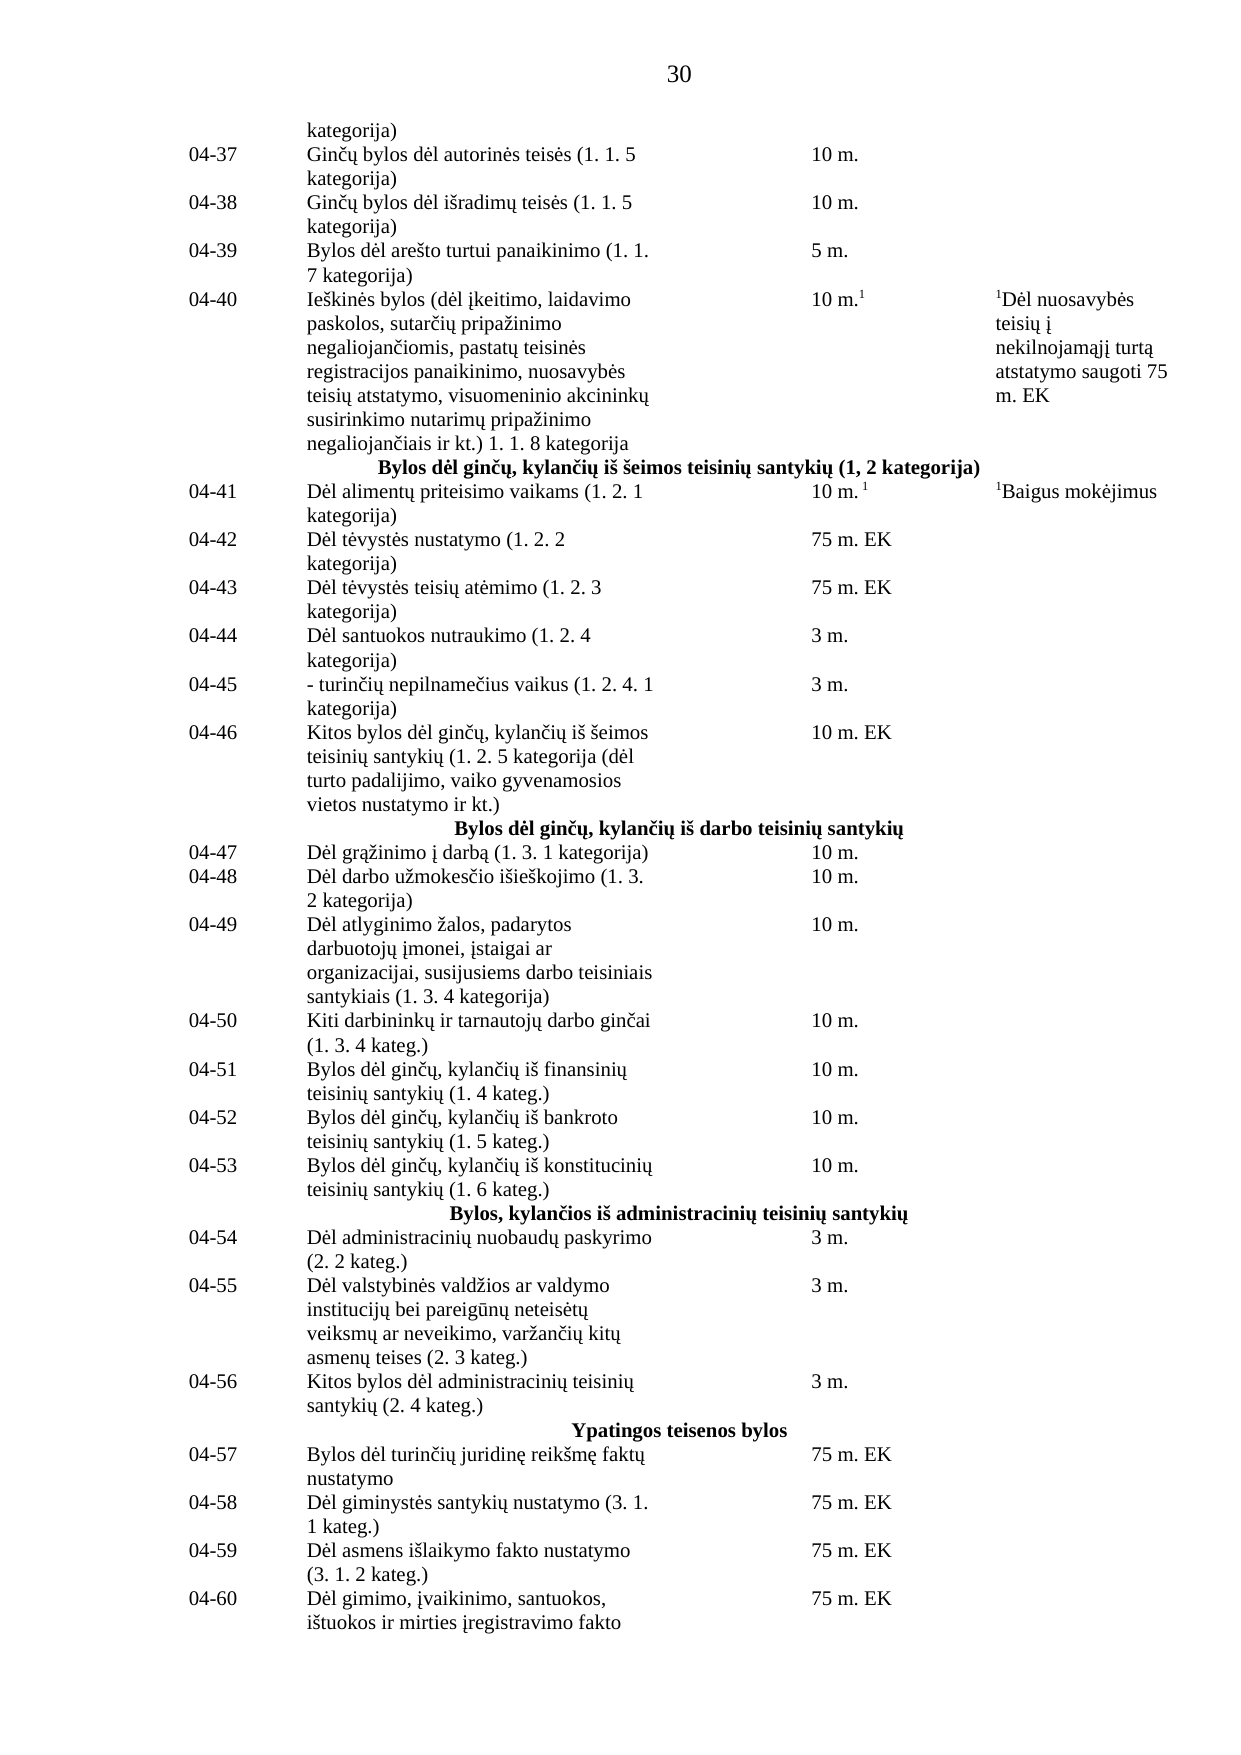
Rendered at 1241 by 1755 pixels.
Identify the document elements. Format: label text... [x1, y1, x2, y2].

table_cell 75 m. EK [800, 575, 984, 623]
table_cell [669, 1153, 800, 1201]
table_cell Bylos dėl ginčų, kylančių iš konstitucinių teisinių santykių (1. 6 kateg.) [295, 1153, 669, 1201]
table_cell [984, 575, 1181, 623]
table_cell [669, 720, 800, 816]
table_cell 75 m. EK [800, 1538, 984, 1586]
table_cell 1Dėl nuosavybės teisių į nekilnojamąjį turtą atstatymo saugoti 75 m. EK [984, 287, 1181, 455]
table_cell [669, 1009, 800, 1057]
table_cell 10 m. [800, 1153, 984, 1201]
table_cell 10 m. [800, 1009, 984, 1057]
table_cell [800, 118, 984, 142]
table_cell [669, 864, 800, 912]
table_cell 3 m. [800, 1225, 984, 1273]
table_cell [669, 624, 800, 672]
table_cell 04-51 [177, 1057, 295, 1105]
table_cell Dėl alimentų priteisimo vaikams (1. 2. 1 kategorija) [295, 479, 669, 527]
table_cell 3 m. [800, 1369, 984, 1417]
table_cell [984, 672, 1181, 720]
table_cell 04-53 [177, 1153, 295, 1201]
table_cell Bylos dėl turinčių juridinę reikšmę faktų nustatymo [295, 1442, 669, 1490]
table_cell [984, 1490, 1181, 1538]
table_cell Kiti darbininkų ir tarnautojų darbo ginčai (1. 3. 4 kateg.) [295, 1009, 669, 1057]
table_cell [669, 142, 800, 190]
table_cell [984, 1057, 1181, 1105]
table_cell [669, 1538, 800, 1586]
table_cell [984, 1369, 1181, 1417]
table_cell [669, 479, 800, 527]
table_cell 10 m. EK [800, 720, 984, 816]
table_cell 10 m. [800, 864, 984, 912]
table_cell 10 m. [800, 1105, 984, 1153]
table_cell [984, 1009, 1181, 1057]
table_cell Bylos dėl ginčų, kylančių iš finansinių teisinių santykių (1. 4 kateg.) [295, 1057, 669, 1105]
table_cell [669, 575, 800, 623]
table_cell Ypatingos teisenos bylos [177, 1418, 1181, 1442]
table_cell Ginčų bylos dėl išradimų teisės (1. 1. 5 kategorija) [295, 190, 669, 238]
table_cell 10 m. [800, 1057, 984, 1105]
table_cell 04-54 [177, 1225, 295, 1273]
table_cell 04-49 [177, 912, 295, 1008]
table_cell [669, 1586, 800, 1634]
table_cell 04-40 [177, 287, 295, 455]
table_cell [984, 1538, 1181, 1586]
table_cell Bylos dėl ginčų, kylančių iš bankroto teisinių santykių (1. 5 kateg.) [295, 1105, 669, 1153]
table_cell [669, 672, 800, 720]
table_cell [984, 190, 1181, 238]
table_cell Kitos bylos dėl ginčų, kylančių iš šeimos teisinių santykių (1. 2. 5 kategorija (dėl turto padalijimo, vaiko gyvenamosios vietos nustatymo ir kt.) [295, 720, 669, 816]
table_cell 75 m. EK [800, 1586, 984, 1634]
table_cell Bylos, kylančios iš administracinių teisinių santykių [177, 1201, 1181, 1225]
table_cell 5 m. [800, 239, 984, 287]
table_cell [984, 1105, 1181, 1153]
table_cell [984, 720, 1181, 816]
table_cell Dėl tėvystės teisių atėmimo (1. 2. 3 kategorija) [295, 575, 669, 623]
table_cell 3 m. [800, 1273, 984, 1369]
table_cell 04-45 [177, 672, 295, 720]
table_cell 04-47 [177, 840, 295, 864]
table_cell [669, 118, 800, 142]
table_cell 75 m. EK [800, 527, 984, 575]
table_cell 04-59 [177, 1538, 295, 1586]
table_cell 04-46 [177, 720, 295, 816]
table_cell [669, 840, 800, 864]
table_cell [984, 912, 1181, 1008]
table_cell 04-60 [177, 1586, 295, 1634]
table_cell 10 m.1 [800, 287, 984, 455]
table_cell 04-55 [177, 1273, 295, 1369]
table_cell - turinčių nepilnamečius vaikus (1. 2. 4. 1 kategorija) [295, 672, 669, 720]
table_cell Dėl santuokos nutraukimo (1. 2. 4 kategorija) [295, 624, 669, 672]
table_cell [177, 118, 295, 142]
table_cell [669, 1369, 800, 1417]
table_cell [669, 1273, 800, 1369]
table_cell 04-57 [177, 1442, 295, 1490]
table_cell Bylos dėl arešto turtui panaikinimo (1. 1. 7 kategorija) [295, 239, 669, 287]
table_cell Kitos bylos dėl administracinių teisinių santykių (2. 4 kateg.) [295, 1369, 669, 1417]
table_cell [984, 1586, 1181, 1634]
table_cell Ieškinės bylos (dėl įkeitimo, laidavimo paskolos, sutarčių pripažinimo negaliojančiomis, pastatų teisinės registracijos panaikinimo, nuosavybės teisių atstatymo, visuomeninio akcininkų susirinkimo nutarimų pripažinimo negaliojančiais ir kt.) 1. 1. 8 kategorija [295, 287, 669, 455]
table_cell [669, 1225, 800, 1273]
table_cell Bylos dėl ginčų, kylančių iš darbo teisinių santykių [177, 816, 1181, 840]
table_cell 04-58 [177, 1490, 295, 1538]
table_cell 04-41 [177, 479, 295, 527]
table_cell Dėl gimimo, įvaikinimo, santuokos, ištuokos ir mirties įregistravimo fakto [295, 1586, 669, 1634]
table_cell [984, 1442, 1181, 1490]
table_cell 04-38 [177, 190, 295, 238]
table_cell Ginčų bylos dėl autorinės teisės (1. 1. 5 kategorija) [295, 142, 669, 190]
table_cell 10 m. [800, 190, 984, 238]
table_cell Dėl darbo užmokesčio išieškojimo (1. 3. 2 kategorija) [295, 864, 669, 912]
table_cell Dėl giminystės santykių nustatymo (3. 1. 1 kateg.) [295, 1490, 669, 1538]
table_cell 04-42 [177, 527, 295, 575]
table_cell [669, 1442, 800, 1490]
table_cell Bylos dėl ginčų, kylančių iš šeimos teisinių santykių (1, 2 kategorija) [177, 455, 1181, 479]
table_cell [669, 912, 800, 1008]
table_cell 04-37 [177, 142, 295, 190]
table_cell [669, 1490, 800, 1538]
table_cell [669, 1057, 800, 1105]
table_cell [984, 1273, 1181, 1369]
table_cell Dėl grąžinimo į darbą (1. 3. 1 kategorija) [295, 840, 669, 864]
table_cell 04-52 [177, 1105, 295, 1153]
table_cell kategorija) [295, 118, 669, 142]
table_cell 10 m. [800, 142, 984, 190]
table_cell [984, 118, 1181, 142]
table_cell 04-44 [177, 624, 295, 672]
table_cell 75 m. EK [800, 1442, 984, 1490]
table_cell 04-39 [177, 239, 295, 287]
table_cell 3 m. [800, 672, 984, 720]
table_cell 75 m. EK [800, 1490, 984, 1538]
table_cell [984, 527, 1181, 575]
table_cell [984, 840, 1181, 864]
table_cell [669, 239, 800, 287]
table_cell 04-48 [177, 864, 295, 912]
table_cell 1Baigus mokėjimus [984, 479, 1181, 527]
table_cell 10 m. [800, 912, 984, 1008]
table_cell [669, 287, 800, 455]
table_cell [984, 239, 1181, 287]
table_cell 04-50 [177, 1009, 295, 1057]
table_cell 04-56 [177, 1369, 295, 1417]
table_cell Dėl administracinių nuobaudų paskyrimo (2. 2 kateg.) [295, 1225, 669, 1273]
table_cell [984, 142, 1181, 190]
table_cell [984, 1153, 1181, 1201]
table_cell [984, 864, 1181, 912]
table_cell Dėl valstybinės valdžios ar valdymo institucijų bei pareigūnų neteisėtų veiksmų ar neveikimo, varžančių kitų asmenų teises (2. 3 kateg.) [295, 1273, 669, 1369]
table_cell 10 m. [800, 840, 984, 864]
table_cell 10 m. 1 [800, 479, 984, 527]
table_cell 3 m. [800, 624, 984, 672]
table_cell 04-43 [177, 575, 295, 623]
table_cell [984, 624, 1181, 672]
table_cell [984, 1225, 1181, 1273]
table_cell [669, 1105, 800, 1153]
table_cell Dėl atlyginimo žalos, padarytos darbuotojų įmonei, įstaigai ar organizacijai, susijusiems darbo teisiniais santykiais (1. 3. 4 kategorija) [295, 912, 669, 1008]
table_cell [669, 190, 800, 238]
table_cell [669, 527, 800, 575]
table_cell Dėl asmens išlaikymo fakto nustatymo (3. 1. 2 kateg.) [295, 1538, 669, 1586]
table_cell Dėl tėvystės nustatymo (1. 2. 2 kategorija) [295, 527, 669, 575]
